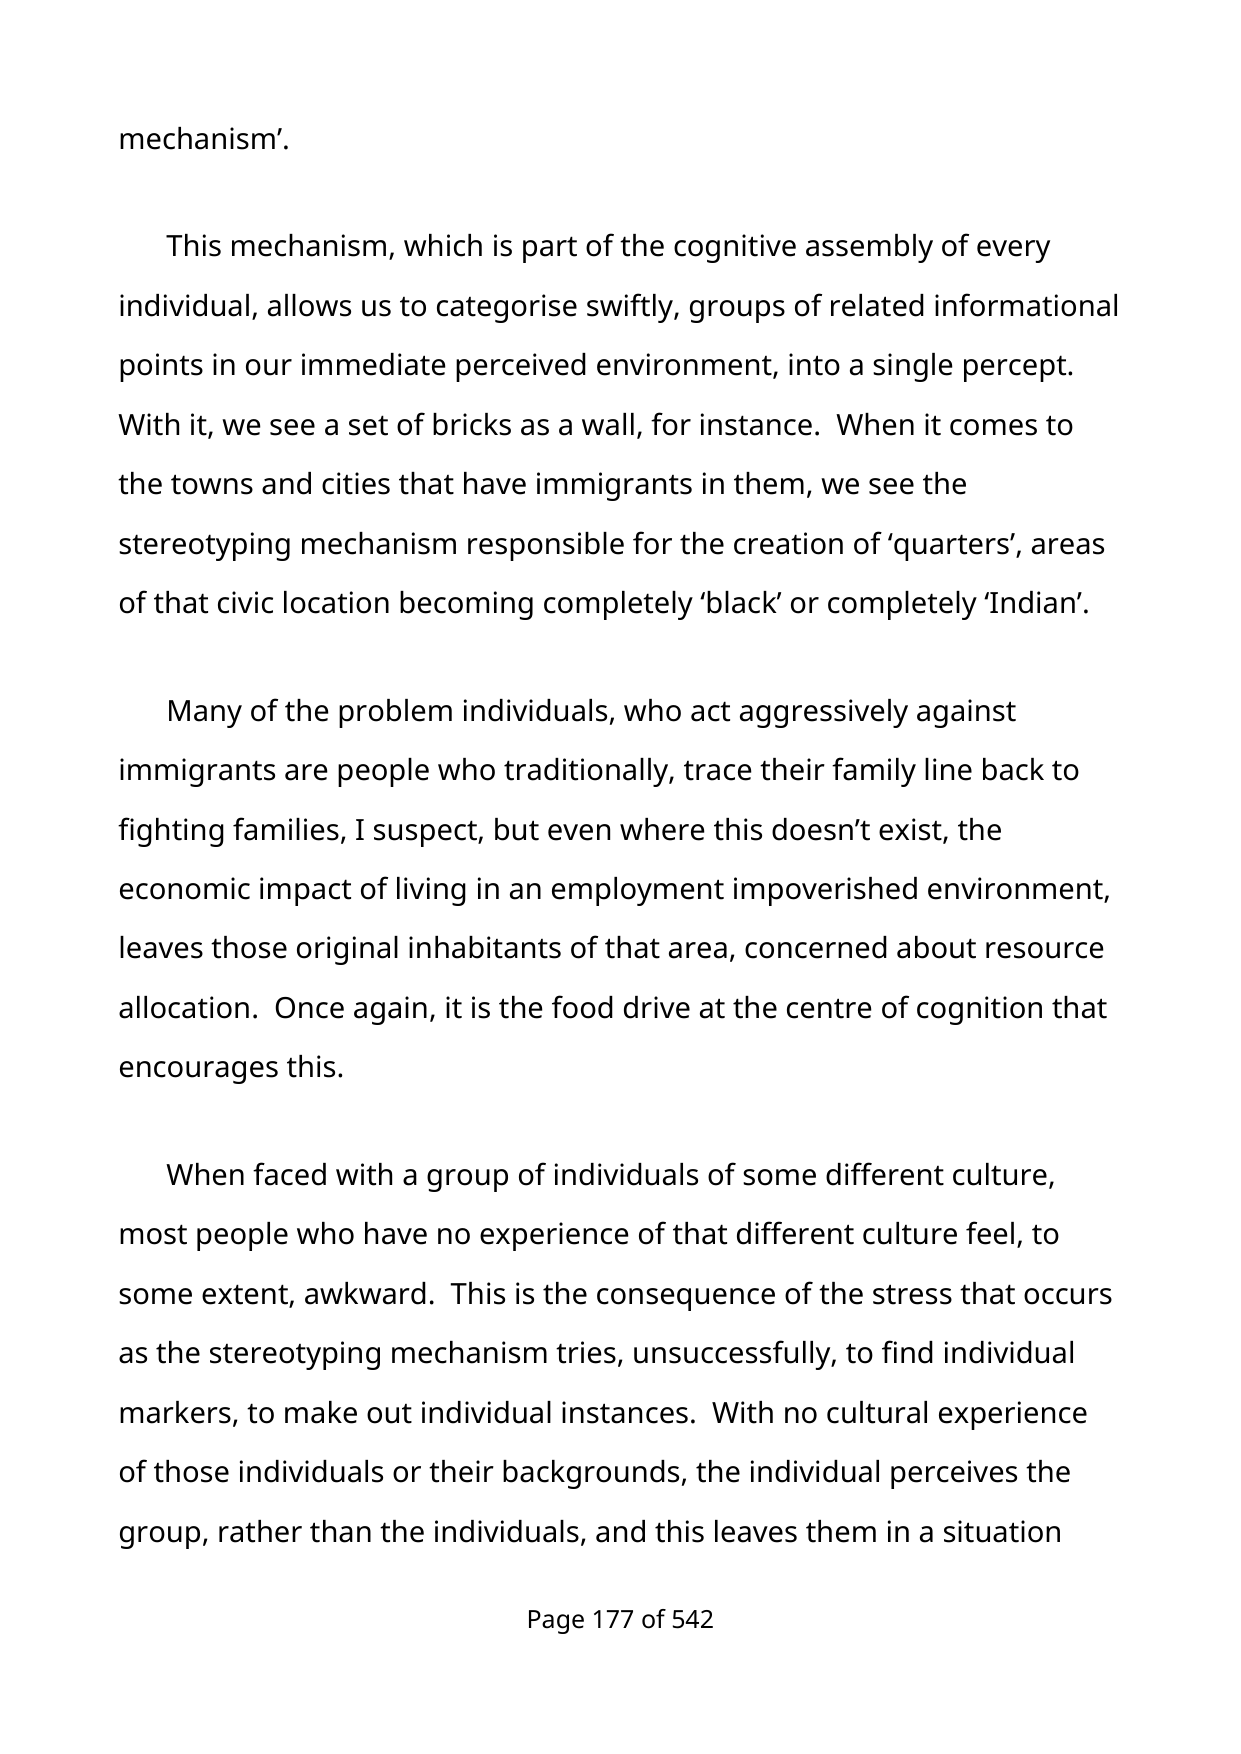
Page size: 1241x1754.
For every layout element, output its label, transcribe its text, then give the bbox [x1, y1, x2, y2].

text mechanism’. [118, 118, 1122, 158]
text This mechanism, which is part of the cognitive assembly of every individual, allows us to categorise swiftly, groups of related informational points in our immediate perceived environment, into a single percept. With it, we see a set of bricks as a wall, for instance. When it comes to the towns and cities that have immigrants in them, we see the stereotyping mechanism responsible for the creation of ‘quarters’, areas of that civic location becoming completely ‘black’ or completely ‘Indian’. [118, 226, 1122, 622]
text When faced with a group of individuals of some different culture, most people who have no experience of that different culture feel, to some extent, awkward. This is the consequence of the stress that occurs as the stereotyping mechanism tries, unsuccessfully, to find individual markers, to make out individual instances. With no cultural experience of those individuals or their backgrounds, the individual perceives the group, rather than the individuals, and this leaves them in a situation [118, 1154, 1122, 1551]
text Many of the problem individuals, who act aggressively against immigrants are people who traditionally, trace their family line back to fighting families, I suspect, but even where this doesn’t exist, the economic impact of living in an employment impoverished environment, leaves those original inhabitants of that area, concerned about resource allocation. Once again, it is the food drive at the centre of cognition that encourages this. [118, 690, 1122, 1086]
